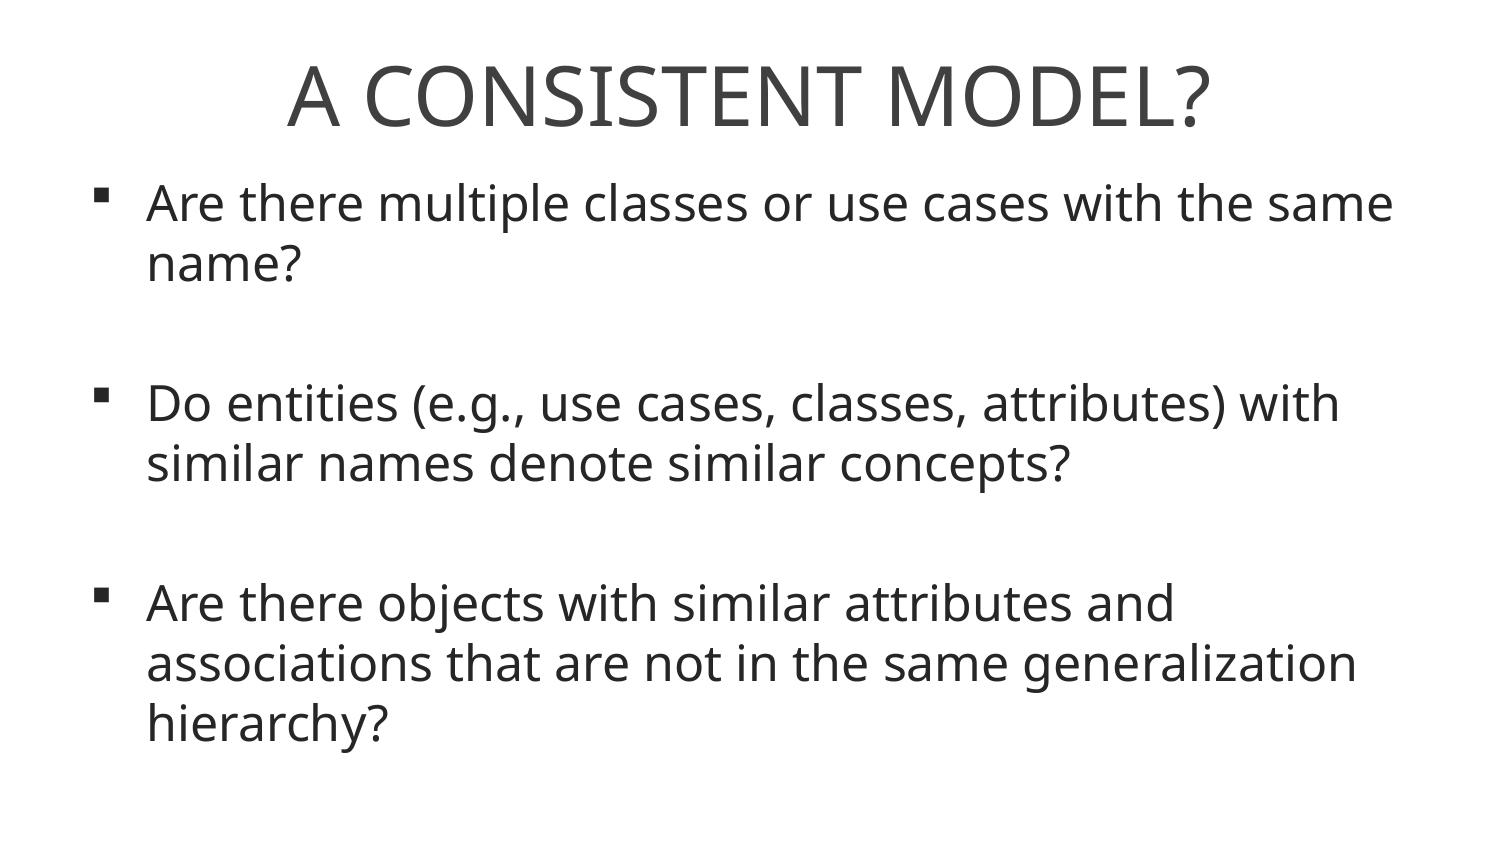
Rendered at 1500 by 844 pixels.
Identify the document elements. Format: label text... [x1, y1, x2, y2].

list Are there multiple classes or use cases with the same name? Do entities (e.g., use cases, classes, attributes) with similar names denote similar concepts? Are there objects with similar attributes and associations that are not in the same generalization hierarchy? [75, 163, 1473, 805]
title A consistent model? [75, 23, 1425, 163]
